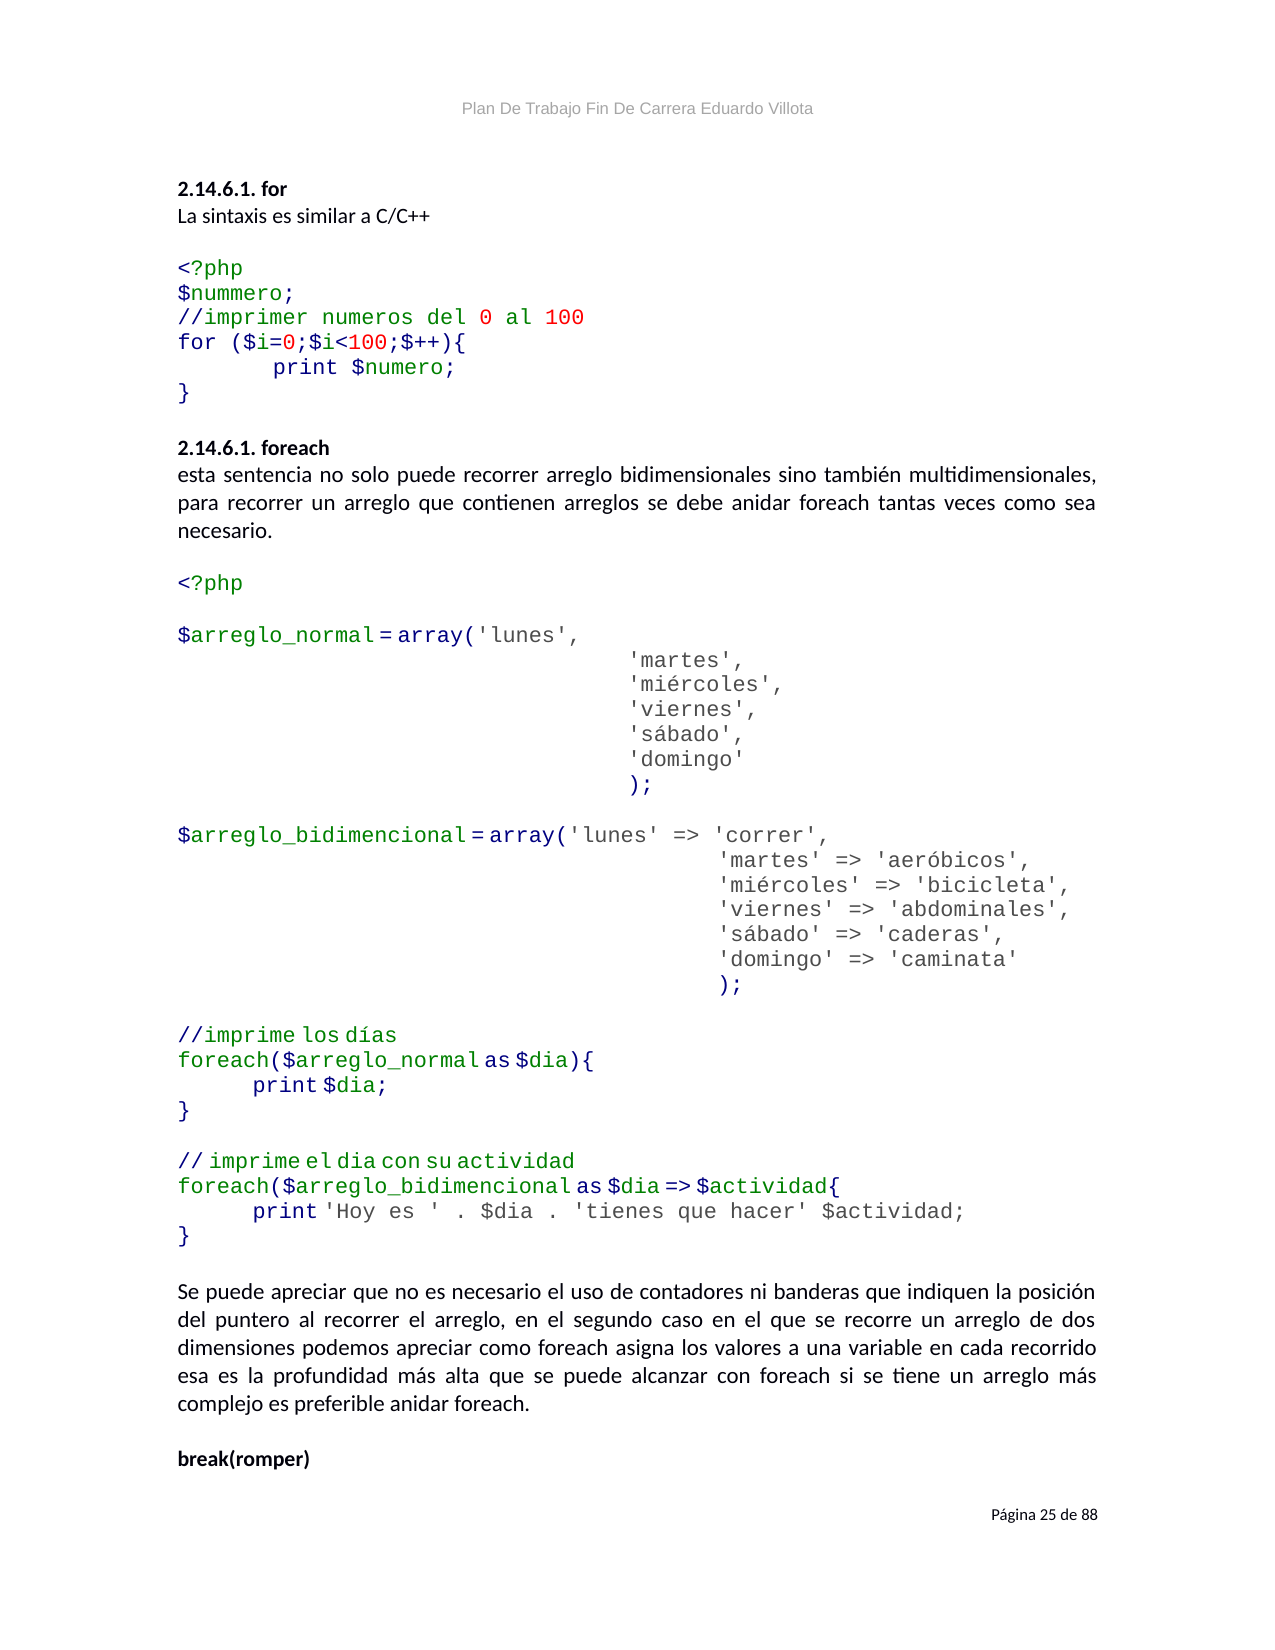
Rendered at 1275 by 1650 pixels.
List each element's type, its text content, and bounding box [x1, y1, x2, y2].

text 'domingo' => 'caminata' [177, 948, 1098, 973]
text 'viernes' => 'abdominales', [177, 898, 1098, 923]
text 'miércoles', [177, 673, 1098, 698]
text 'sábado' => 'caderas', [177, 923, 1098, 948]
text 'sábado', [177, 723, 1098, 748]
text esta sentencia no solo puede recorrer arreglo bidimensionales sino también multidimensionales, para recorrer un arreglo que contienen arreglos se debe anidar foreach tantas veces como sea necesario. [177, 460, 1098, 544]
text print 'Hoy es ' . $dia . 'tienes que hacer' $actividad; [177, 1200, 1098, 1224]
text 2.14.6.1. foreach [177, 434, 1098, 460]
text //imprime los días [177, 1024, 1098, 1049]
text La sintaxis es similar a C/C++ [177, 202, 1098, 229]
text for ($i=0;$i<100;$++){ [177, 331, 1098, 356]
text foreach($arreglo_normal as $dia){ [177, 1049, 1098, 1074]
text $arreglo_bidimencional = array('lunes' => 'correr', [177, 824, 1098, 849]
text //imprimer numeros del 0 al 100 [177, 307, 1098, 331]
text 2.14.6.1. for [177, 176, 1098, 202]
text 'domingo' [177, 748, 1098, 773]
text 'martes', [177, 649, 1098, 673]
text $nummero; [177, 282, 1098, 307]
text Se puede apreciar que no es necesario el uso de contadores ni banderas que indiquen la posición del puntero al recorrer el arreglo, en el segundo caso en el que se recorre un arreglo de dos dimensiones podemos apreciar como foreach asigna los valores a una variable en cada recorrido esa es la profundidad más alta que se puede alcanzar con foreach si se tiene un arreglo más complejo es preferible anidar foreach. [177, 1277, 1098, 1417]
text } [177, 1224, 1098, 1249]
text 'martes' => 'aeróbicos', [177, 849, 1098, 874]
text print $numero; [177, 356, 1098, 381]
text ); [177, 773, 1098, 797]
text 'miércoles' => 'bicicleta', [177, 874, 1098, 898]
text foreach($arreglo_bidimencional as $dia => $actividad{ [177, 1175, 1098, 1200]
text $arreglo_normal = array('lunes', [177, 624, 1098, 649]
text print $dia; [177, 1074, 1098, 1099]
text } [177, 381, 1098, 406]
text <?php [177, 257, 1098, 282]
text break(romper) [177, 1446, 1098, 1472]
text ); [177, 973, 1098, 998]
text 'viernes', [177, 698, 1098, 723]
text // imprime el dia con su actividad [177, 1150, 1098, 1175]
text } [177, 1099, 1098, 1123]
text <?php [177, 572, 1098, 597]
